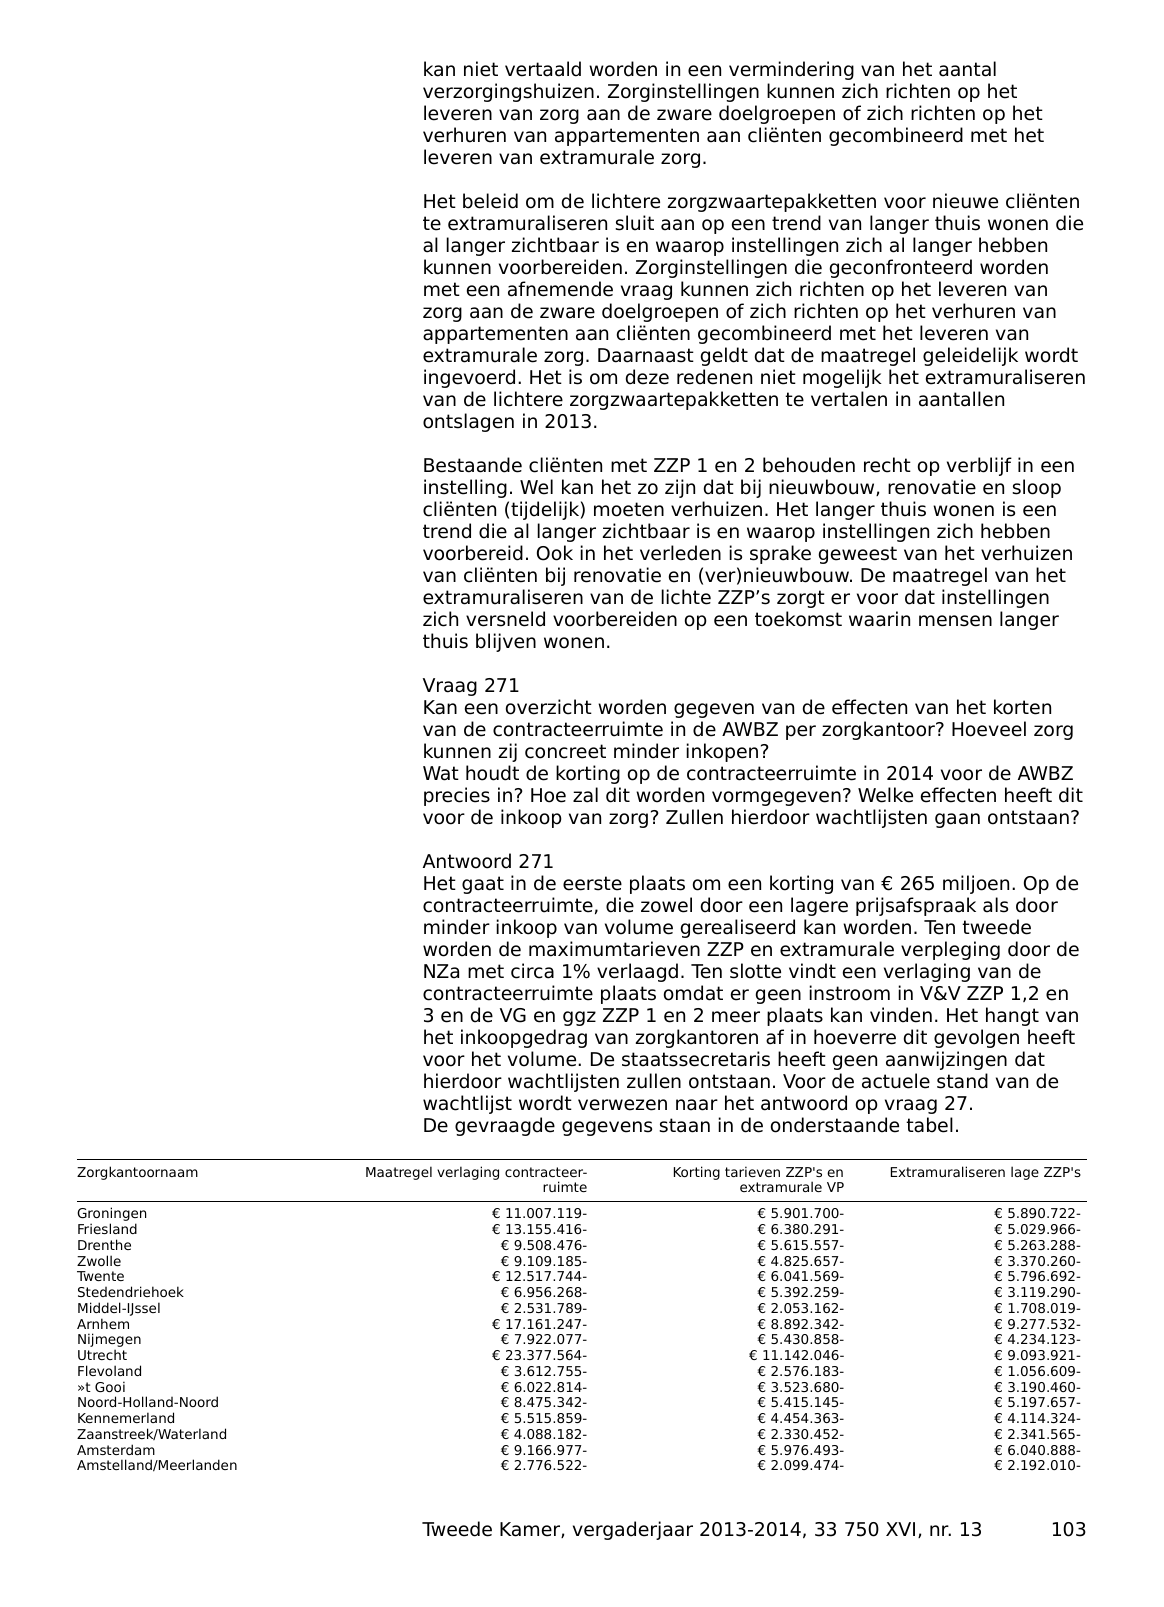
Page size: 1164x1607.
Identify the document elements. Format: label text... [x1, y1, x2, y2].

table_header Zorgkantoornaam [77, 1160, 336, 1201]
table_cell Drenthe [77, 1238, 336, 1253]
text Bestaande cliënten met ZZP 1 en 2 behouden recht op verblijf in een instelling. Wel kan het zo zijn dat bij nieuwbouw, renovatie en sloop cliënten (tijdelijk) moeten verhuizen. Het langer thuis wonen is een trend die al langer zichtbaar is en waarop instellingen zich hebben voorbereid. Ook in het verleden is sprake geweest van het verhuizen van cliënten bij renovatie en (ver)nieuwbouw. De maatregel van het extramuraliseren van de lichte ZZP’s zorgt er voor dat instellingen zich versneld voorbereiden op een toekomst waarin mensen langer thuis blijven wonen. [422, 455, 1087, 653]
table_cell € 6.041.569- [593, 1269, 850, 1285]
table_cell € 11.142.046- [593, 1348, 850, 1364]
table_cell Nijmegen [77, 1332, 336, 1348]
text Antwoord 271 [422, 851, 1087, 873]
table_cell € 3.190.460- [850, 1379, 1087, 1395]
table_cell € 17.161.247- [336, 1316, 593, 1332]
table_cell € 5.890.722- [850, 1202, 1087, 1222]
table_cell € 3.119.290- [850, 1285, 1087, 1301]
table_cell € 1.056.609- [850, 1364, 1087, 1379]
table_cell € 3.612.755- [336, 1364, 593, 1379]
table_cell € 6.380.291- [593, 1222, 850, 1238]
table_header Maatregel verlaging contracteer- ruimte [336, 1160, 593, 1201]
text Het beleid om de lichtere zorgzwaartepakketten voor nieuwe cliënten te extramuraliseren sluit aan op een trend van langer thuis wonen die al langer zichtbaar is en waarop instellingen zich al langer hebben kunnen voorbereiden. Zorginstellingen die geconfronteerd worden met een afnemende vraag kunnen zich richten op het leveren van zorg aan de zware doelgroepen of zich richten op het verhuren van appartementen aan cliënten gecombineerd met het leveren van extramurale zorg. Daarnaast geldt dat de maatregel geleidelijk wordt ingevoerd. Het is om deze redenen niet mogelijk het extramuraliseren van de lichtere zorgzwaartepakketten te vertalen in aantallen ontslagen in 2013. [422, 191, 1087, 433]
table_cell € 5.901.700- [593, 1202, 850, 1222]
table_cell € 3.523.680- [593, 1379, 850, 1395]
table_cell € 2.099.474- [593, 1458, 850, 1474]
table_cell € 6.040.888- [850, 1442, 1087, 1458]
table_cell € 3.370.260- [850, 1254, 1087, 1269]
text Het gaat in de eerste plaats om een korting van € 265 miljoen. Op de contracteerruimte, die zowel door een lagere prijsafspraak als door minder inkoop van volume gerealiseerd kan worden. Ten tweede worden de maximumtarieven ZZP en extramurale verpleging door de NZa met circa 1% verlaagd. Ten slotte vindt een verlaging van de contracteerruimte plaats omdat er geen instroom in V&V ZZP 1,2 en 3 en de VG en ggz ZZP 1 en 2 meer plaats kan vinden. Het hangt van het inkoopgedrag van zorgkantoren af in hoeverre dit gevolgen heeft voor het volume. De staatssecretaris heeft geen aanwijzingen dat hierdoor wachtlijsten zullen ontstaan. Voor de actuele stand van de wachtlijst wordt verwezen naar het antwoord op vraag 27. [422, 873, 1087, 1115]
table_cell € 2.531.789- [336, 1301, 593, 1316]
text De gevraagde gegevens staan in de onderstaande tabel. [422, 1115, 1087, 1137]
table_cell € 23.377.564- [336, 1348, 593, 1364]
table_cell € 5.796.692- [850, 1269, 1087, 1285]
table_cell Zwolle [77, 1254, 336, 1269]
table_cell € 2.192.010- [850, 1458, 1087, 1474]
table_header Extramuraliseren lage ZZP's [850, 1160, 1087, 1201]
table_cell € 5.197.657- [850, 1395, 1087, 1411]
table_cell € 2.341.565- [850, 1427, 1087, 1442]
table_cell € 8.475.342- [336, 1395, 593, 1411]
table_cell € 9.277.532- [850, 1316, 1087, 1332]
table_cell € 2.330.452- [593, 1427, 850, 1442]
table_cell € 11.007.119- [336, 1202, 593, 1222]
table_cell € 5.976.493- [593, 1442, 850, 1458]
text Wat houdt de korting op de contracteerruimte in 2014 voor de AWBZ precies in? Hoe zal dit worden vormgegeven? Welke effecten heeft dit voor de inkoop van zorg? Zullen hierdoor wachtlijsten gaan ontstaan? [422, 763, 1087, 829]
table_cell € 5.263.288- [850, 1238, 1087, 1253]
table_cell € 5.515.859- [336, 1411, 593, 1427]
table_cell € 2.776.522- [336, 1458, 593, 1474]
table_cell € 2.053.162- [593, 1301, 850, 1316]
table_cell € 9.166.977- [336, 1442, 593, 1458]
table_cell Kennemerland [77, 1411, 336, 1427]
table_cell Utrecht [77, 1348, 336, 1364]
table_cell Friesland [77, 1222, 336, 1238]
table_cell Amstelland/Meerlanden [77, 1458, 336, 1474]
table_cell € 7.922.077- [336, 1332, 593, 1348]
table_cell Groningen [77, 1202, 336, 1222]
table_cell € 5.615.557- [593, 1238, 850, 1253]
table_cell »t Gooi [77, 1379, 336, 1395]
table_cell € 8.892.342- [593, 1316, 850, 1332]
table_cell € 4.088.182- [336, 1427, 593, 1442]
table_cell Noord-Holland-Noord [77, 1395, 336, 1411]
table_cell € 4.234.123- [850, 1332, 1087, 1348]
table_cell Flevoland [77, 1364, 336, 1379]
table_header Korting tarieven ZZP's en extramurale VP [593, 1160, 850, 1201]
table_cell € 9.109.185- [336, 1254, 593, 1269]
table_cell € 6.956.268- [336, 1285, 593, 1301]
table_cell € 5.430.858- [593, 1332, 850, 1348]
text kan niet vertaald worden in een vermindering van het aantal verzorgingshuizen. Zorginstellingen kunnen zich richten op het leveren van zorg aan de zware doelgroepen of zich richten op het verhuren van appartementen aan cliënten gecombineerd met het leveren van extramurale zorg. [422, 59, 1087, 169]
table_cell € 1.708.019- [850, 1301, 1087, 1316]
table_cell Middel-IJssel [77, 1301, 336, 1316]
table_cell € 9.093.921- [850, 1348, 1087, 1364]
table_cell € 4.114.324- [850, 1411, 1087, 1427]
table_cell Arnhem [77, 1316, 336, 1332]
table_cell Amsterdam [77, 1442, 336, 1458]
table_cell Stedendriehoek [77, 1285, 336, 1301]
table_cell € 2.576.183- [593, 1364, 850, 1379]
table_cell € 9.508.476- [336, 1238, 593, 1253]
text Vraag 271 [422, 675, 1087, 697]
table_cell € 13.155.416- [336, 1222, 593, 1238]
table_cell € 5.415.145- [593, 1395, 850, 1411]
table_cell € 4.825.657- [593, 1254, 850, 1269]
table_cell € 5.392.259- [593, 1285, 850, 1301]
table_cell € 6.022.814- [336, 1379, 593, 1395]
text Kan een overzicht worden gegeven van de effecten van het korten van de contracteerruimte in de AWBZ per zorgkantoor? Hoeveel zorg kunnen zij concreet minder inkopen? [422, 697, 1087, 763]
table_cell Zaanstreek/Waterland [77, 1427, 336, 1442]
table_cell € 5.029.966- [850, 1222, 1087, 1238]
table_cell € 4.454.363- [593, 1411, 850, 1427]
table_cell Twente [77, 1269, 336, 1285]
table_cell € 12.517.744- [336, 1269, 593, 1285]
